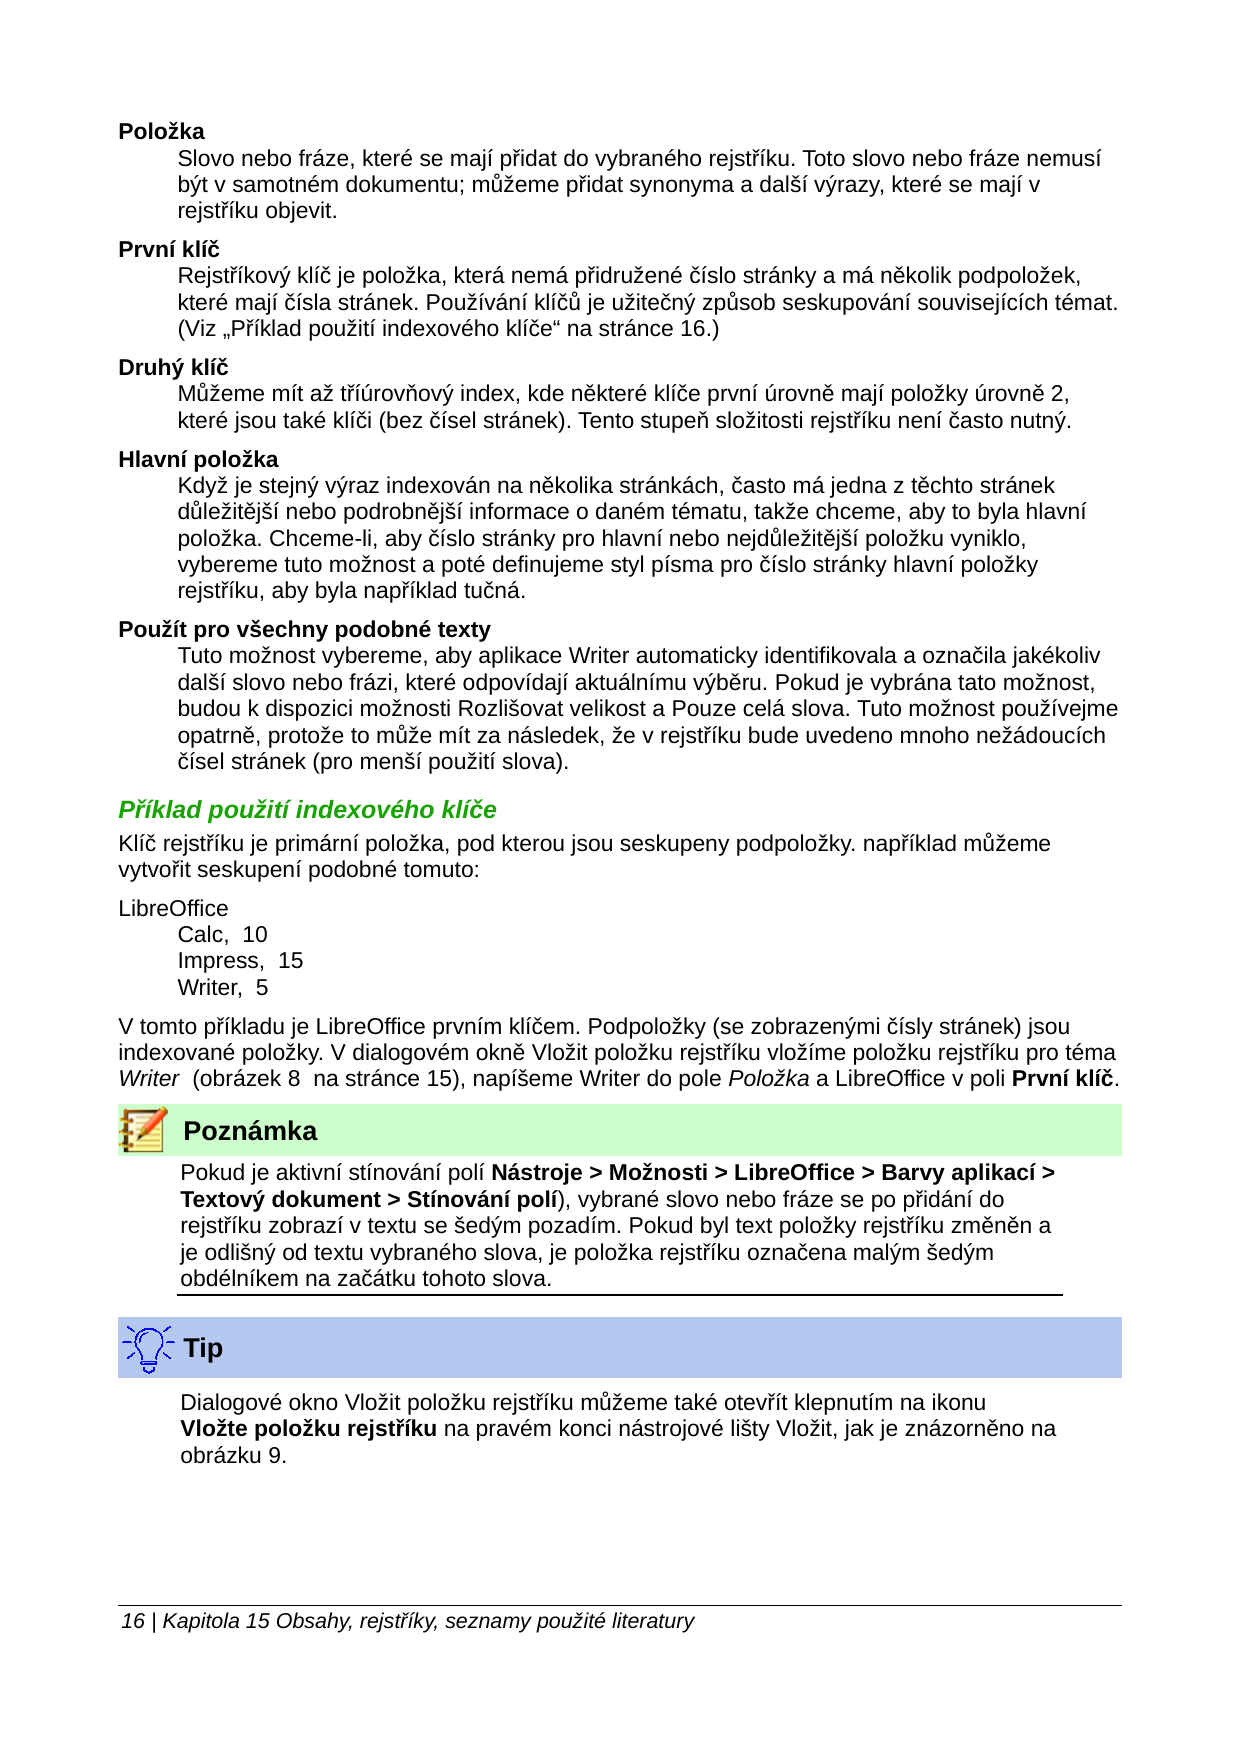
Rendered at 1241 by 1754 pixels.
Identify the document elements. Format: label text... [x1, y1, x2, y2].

text Tuto možnost vybereme, aby aplikace Writer automaticky identifikovala a označila jakékoliv další slovo nebo frázi, které odpovídají aktuálnímu výběru. Pokud je vybrána tato možnost, budou k dispozici možnosti Rozlišovat velikost a Pouze celá slova. Tuto možnost používejme opatrně, protože to může mít za následek, že v rejstříku bude uvedeno mnoho nežádoucích čísel stránek (pro menší použití slova). [177, 642, 1122, 774]
text Druhý klíč [118, 354, 1122, 380]
text Klíč rejstříku je primární položka, pod kterou jsou seskupeny podpoložky. například můžeme vytvořit seskupení podobné tomuto: [118, 829, 1122, 882]
text Slovo nebo fráze, které se mají přidat do vybraného rejstříku. Toto slovo nebo fráze nemusí být v samotném dokumentu; můžeme přidat synonyma a další výrazy, které se mají v rejstříku objevit. [177, 144, 1122, 223]
text V tomto příkladu je LibreOffice prvním klíčem. Podpoložky (se zobrazenými čísly stránek) jsou indexované položky. V dialogovém okně Vložit položku rejstříku vložíme položku rejstříku pro téma Writer (obrázek 8 na stránce 15), napíšeme Writer do pole Položka a LibreOffice v poli První klíč. [118, 1013, 1122, 1092]
text Impress, 15 [177, 947, 1122, 974]
subtitle Příklad použití indexového klíče [118, 795, 1122, 824]
text První klíč [118, 236, 1122, 262]
text Calc, 10 [177, 921, 1122, 947]
text Položka [118, 118, 1122, 144]
text LibreOffice [118, 895, 1122, 921]
picture [119, 1105, 170, 1156]
picture [119, 1318, 179, 1378]
text Hlavní položka [118, 446, 1122, 472]
text Dialogové okno Vložit položku rejstříku můžeme také otevřít klepnutím na ikonu Vložte položku rejstříku na pravém konci nástrojové lišty Vložit, jak je znázorněno na obrázku 9. [177, 1386, 1063, 1471]
text Když je stejný výraz indexován na několika stránkách, často má jedna z těchto stránek důležitější nebo podrobnější informace o daném tématu, takže chceme, aby to byla hlavní položka. Chceme-li, aby číslo stránky pro hlavní nebo nejdůležitější položku vyniklo, vybereme tuto možnost a poté definujeme styl písma pro číslo stránky hlavní položky rejstříku, aby byla například tučná. [177, 472, 1122, 604]
text Použít pro všechny podobné texty [118, 616, 1122, 642]
text Writer, 5 [177, 974, 1122, 1000]
subtitle Tip [118, 1317, 1122, 1378]
text Rejstříkový klíč je položka, která nemá přidružené číslo stránky a má několik podpoložek, které mají čísla stránek. Používání klíčů je užitečný způsob seskupování souvisejících témat. (Viz „Příklad použití indexového klíče“ na stránce 16.) [177, 262, 1122, 341]
text Můžeme mít až tříúrovňový index, kde některé klíče první úrovně mají položky úrovně 2, které jsou také klíči (bez čísel stránek). Tento stupeň složitosti rejstříku není často nutný. [177, 380, 1122, 433]
text Pokud je aktivní stínování polí Nástroje > Možnosti > LibreOffice > Barvy aplikací > Textový dokument > Stínování polí), vybrané slovo nebo fráze se po přidání do rejstříku zobrazí v textu se šedým pozadím. Pokud byl text položky rejstříku změněn a je odlišný od textu vybraného slova, je položka rejstříku označena malým šedým obdélníkem na začátku tohoto slova. [177, 1156, 1063, 1294]
subtitle Poznámka [118, 1104, 1122, 1156]
